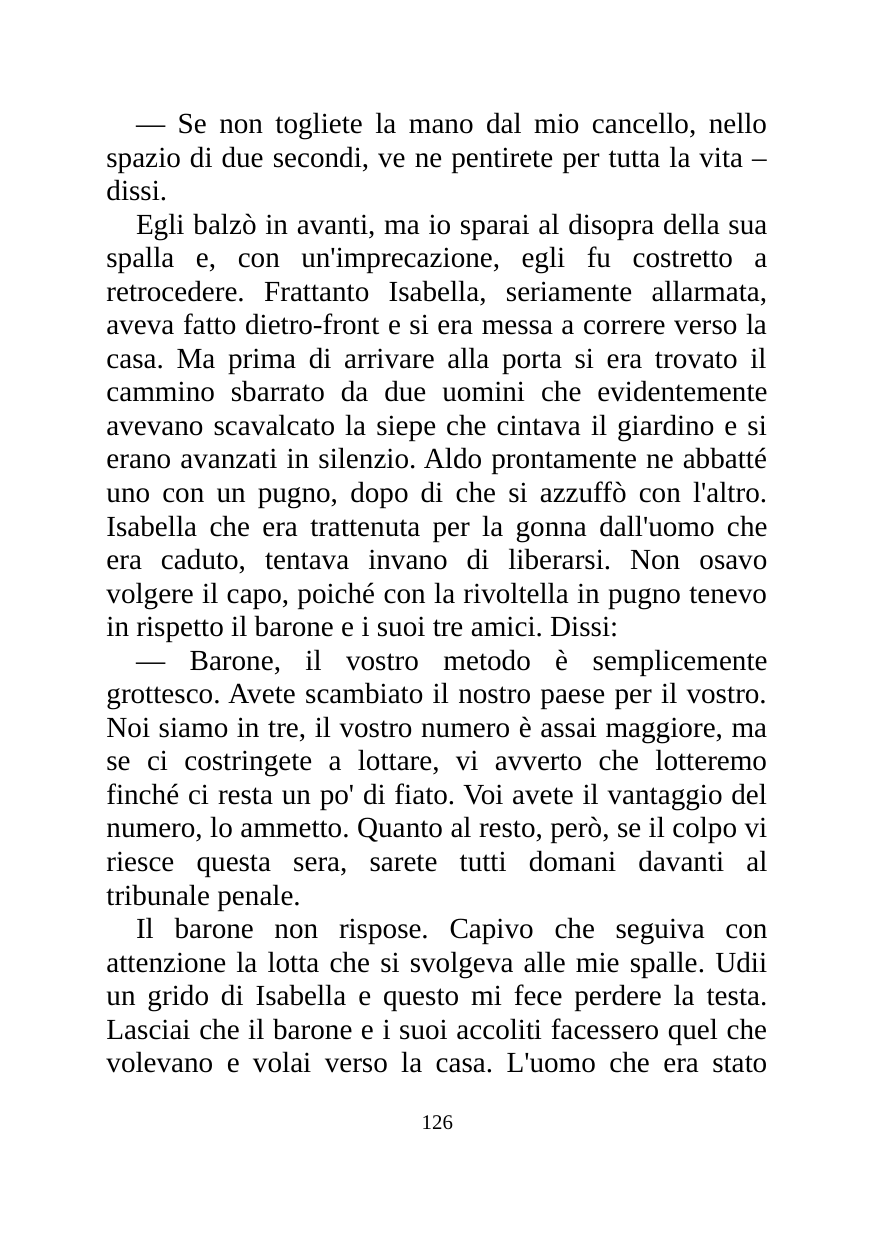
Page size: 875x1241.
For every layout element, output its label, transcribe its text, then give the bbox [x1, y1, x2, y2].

text Il barone non rispose. Capivo che seguiva con attenzione la lotta che si svolgeva alle mie spalle. Udii un grido di Isabella e questo mi fece perdere la testa. Lasciai che il barone e i suoi accoliti facessero quel che volevano e volai verso la casa. L'uomo che era stato [106, 911, 768, 1079]
text — Barone, il vostro metodo è semplicemente grottesco. Avete scambiato il nostro paese per il vostro. Noi siamo in tre, il vostro numero è assai maggiore, ma se ci costringete a lottare, vi avverto che lotteremo finché ci resta un po' di fiato. Voi avete il vantaggio del numero, lo ammetto. Quanto al resto, però, se il colpo vi riesce questa sera, sarete tutti domani davanti al tribunale penale. [106, 643, 768, 911]
text Egli balzò in avanti, ma io sparai al disopra della sua spalla e, con un'imprecazione, egli fu costretto a retrocedere. Frattanto Isabella, seriamente allarmata, aveva fatto dietro-front e si era messa a correre verso la casa. Ma prima di arrivare alla porta si era trovato il cammino sbarrato da due uomini che evidentemente avevano scavalcato la siepe che cintava il giardino e si erano avanzati in silenzio. Aldo prontamente ne abbatté uno con un pugno, dopo di che si azzuffò con l'altro. Isabella che era trattenuta per la gonna dall'uomo che era caduto, tentava invano di liberarsi. Non osavo volgere il capo, poiché con la rivoltella in pugno tenevo in rispetto il barone e i suoi tre amici. Dissi: [106, 207, 768, 643]
text — Se non togliete la mano dal mio cancello, nello spazio di due secondi, ve ne pentirete per tutta la vita – dissi. [106, 106, 768, 207]
